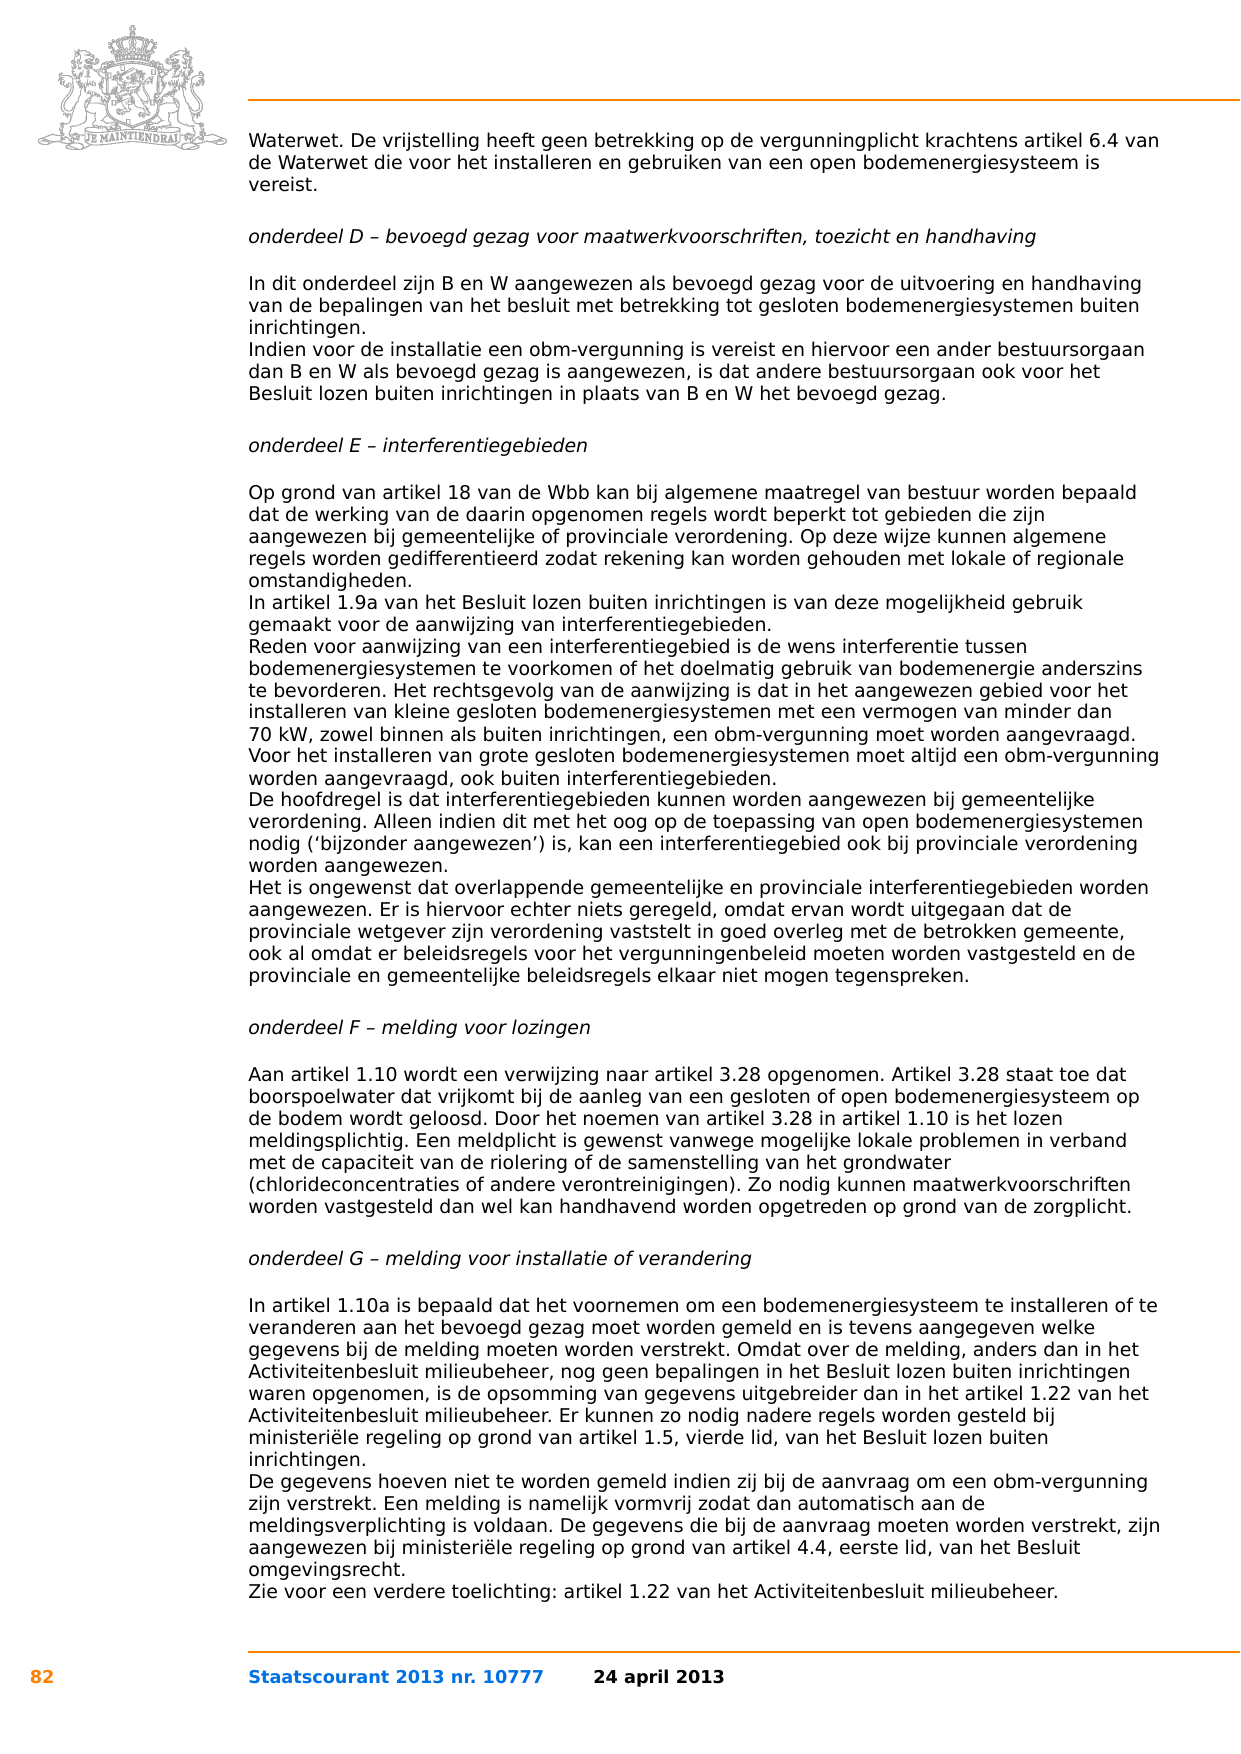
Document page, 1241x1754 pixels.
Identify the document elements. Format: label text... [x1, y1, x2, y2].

subtitle onderdeel E – interferentiegebieden [248, 435, 1163, 457]
text In dit onderdeel zijn B en W aangewezen als bevoegd gezag voor de uitvoering en handhaving van de bepalingen van het besluit met betrekking tot gesloten bodemenergiesystemen buiten inrichtingen. [248, 273, 1163, 339]
text Op grond van artikel 18 van de Wbb kan bij algemene maatregel van bestuur worden bepaald dat de werking van de daarin opgenomen regels wordt beperkt tot gebieden die zijn aangewezen bij gemeentelijke of provinciale verordening. Op deze wijze kunnen algemene regels worden gedifferentieerd zodat rekening kan worden gehouden met lokale of regionale omstandigheden. [248, 482, 1163, 592]
text Zie voor een verdere toelichting: artikel 1.22 van het Activiteitenbesluit milieubeheer. [248, 1581, 1163, 1603]
subtitle onderdeel G – melding voor installatie of verandering [248, 1248, 1163, 1270]
subtitle onderdeel D – bevoegd gezag voor maatwerkvoorschriften, toezicht en handhaving [248, 226, 1163, 248]
text De hoofdregel is dat interferentiegebieden kunnen worden aangewezen bij gemeentelijke verordening. Alleen indien dit met het oog op de toepassing van open bodemenergiesystemen nodig (‘bijzonder aangewezen’) is, kan een interferentiegebied ook bij provinciale verordening worden aangewezen. [248, 789, 1163, 877]
text Waterwet. De vrijstelling heeft geen betrekking op de vergunningplicht krachtens artikel 6.4 van de Waterwet die voor het installeren en gebruiken van een open bodemenergiesysteem is vereist. [248, 130, 1163, 196]
text In artikel 1.9a van het Besluit lozen buiten inrichtingen is van deze mogelijkheid gebruik gemaakt voor de aanwijzing van interferentiegebieden. [248, 592, 1163, 636]
subtitle onderdeel F – melding voor lozingen [248, 1017, 1163, 1039]
text Reden voor aanwijzing van een interferentiegebied is de wens interferentie tussen bodemenergiesystemen te voorkomen of het doelmatig gebruik van bodemenergie anderszins te bevorderen. Het rechtsgevolg van de aanwijzing is dat in het aangewezen gebied voor het installeren van kleine gesloten bodemenergiesystemen met een vermogen van minder dan 70 kW, zowel binnen als buiten inrichtingen, een obm-vergunning moet worden aangevraagd. Voor het installeren van grote gesloten bodemenergiesystemen moet altijd een obm-vergunning worden aangevraagd, ook buiten interferentiegebieden. [248, 636, 1163, 789]
text De gegevens hoeven niet te worden gemeld indien zij bij de aanvraag om een obm-vergunning zijn verstrekt. Een melding is namelijk vormvrij zodat dan automatisch aan de meldingsverplichting is voldaan. De gegevens die bij de aanvraag moeten worden verstrekt, zijn aangewezen bij ministeriële regeling op grond van artikel 4.4, eerste lid, van het Besluit omgevingsrecht. [248, 1471, 1163, 1581]
text Aan artikel 1.10 wordt een verwijzing naar artikel 3.28 opgenomen. Artikel 3.28 staat toe dat boorspoelwater dat vrijkomt bij de aanleg van een gesloten of open bodemenergiesysteem op de bodem wordt geloosd. Door het noemen van artikel 3.28 in artikel 1.10 is het lozen meldingsplichtig. Een meldplicht is gewenst vanwege mogelijke lokale problemen in verband met de capaciteit van de riolering of de samenstelling van het grondwater (chlorideconcentraties of andere verontreinigingen). Zo nodig kunnen maatwerkvoorschriften worden vastgesteld dan wel kan handhavend worden opgetreden op grond van de zorgplicht. [248, 1064, 1163, 1218]
picture [38, 25, 227, 150]
text In artikel 1.10a is bepaald dat het voornemen om een bodemenergiesysteem te installeren of te veranderen aan het bevoegd gezag moet worden gemeld en is tevens aangegeven welke gegevens bij de melding moeten worden verstrekt. Omdat over de melding, anders dan in het Activiteitenbesluit milieubeheer, nog geen bepalingen in het Besluit lozen buiten inrichtingen waren opgenomen, is de opsomming van gegevens uitgebreider dan in het artikel 1.22 van het Activiteitenbesluit milieubeheer. Er kunnen zo nodig nadere regels worden gesteld bij ministeriële regeling op grond van artikel 1.5, vierde lid, van het Besluit lozen buiten inrichtingen. [248, 1295, 1163, 1471]
text Indien voor de installatie een obm-vergunning is vereist en hiervoor een ander bestuursorgaan dan B en W als bevoegd gezag is aangewezen, is dat andere bestuursorgaan ook voor het Besluit lozen buiten inrichtingen in plaats van B en W het bevoegd gezag. [248, 339, 1163, 405]
text Het is ongewenst dat overlappende gemeentelijke en provinciale interferentiegebieden worden aangewezen. Er is hiervoor echter niets geregeld, omdat ervan wordt uitgegaan dat de provinciale wetgever zijn verordening vaststelt in goed overleg met de betrokken gemeente, ook al omdat er beleidsregels voor het vergunningenbeleid moeten worden vastgesteld en de provinciale en gemeentelijke beleidsregels elkaar niet mogen tegenspreken. [248, 877, 1163, 987]
